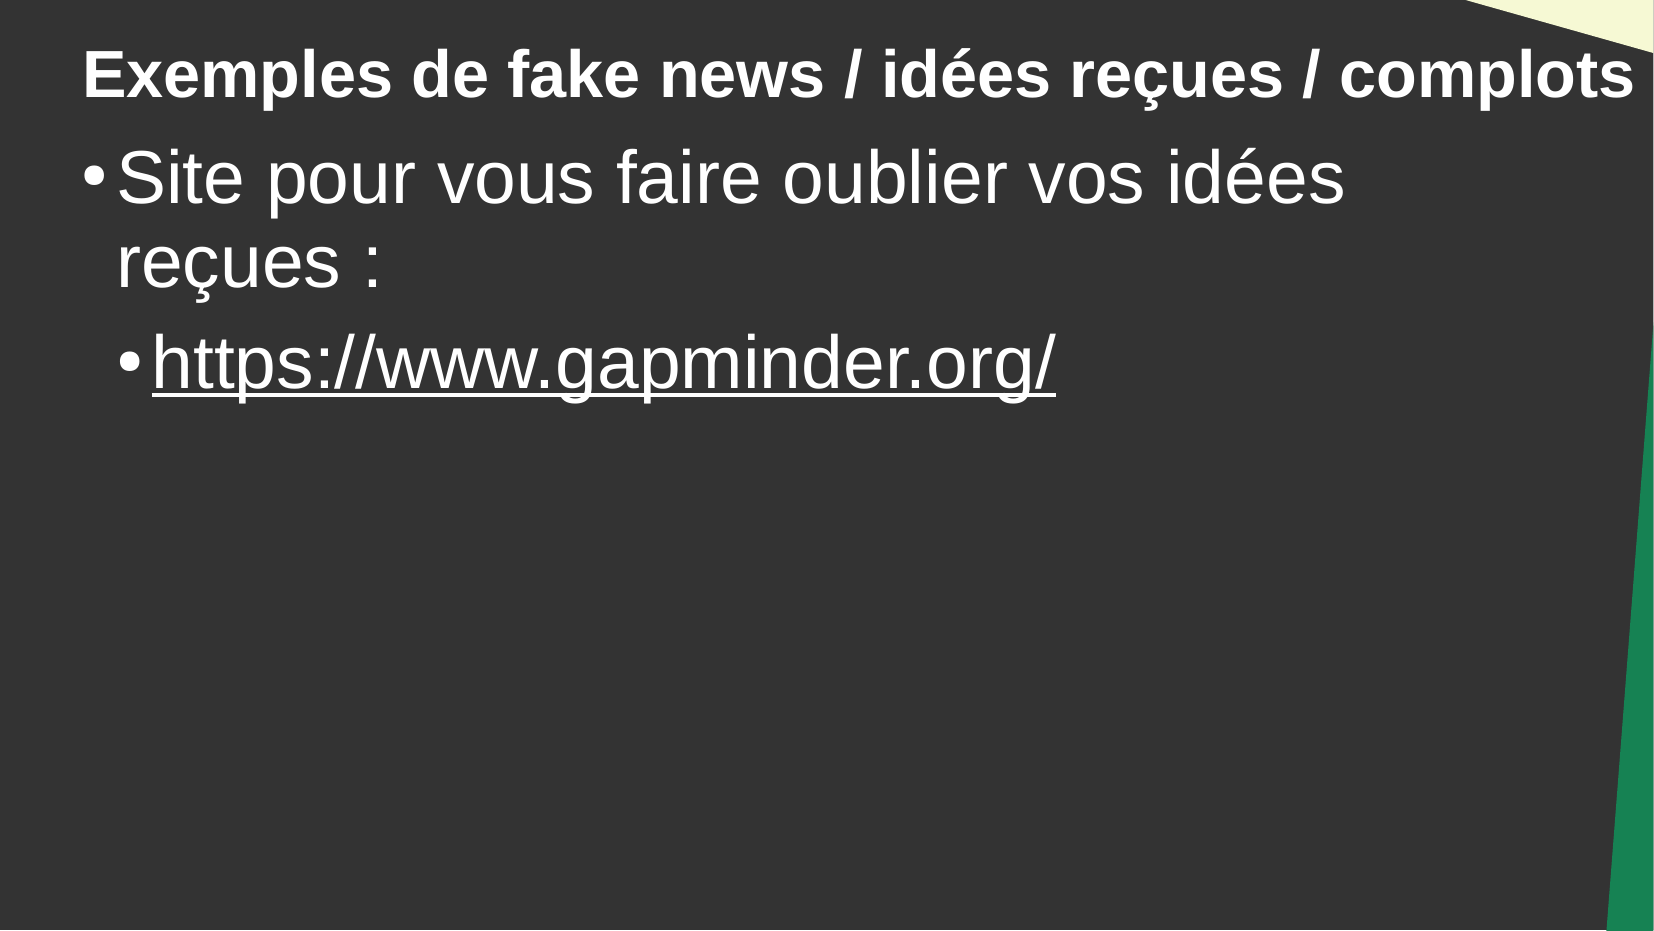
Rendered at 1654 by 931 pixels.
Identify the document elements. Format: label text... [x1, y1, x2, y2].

text_box [1606, 315, 1654, 931]
title Exemples de fake news / idées reçues / complots [82, 37, 1642, 119]
text_box [1465, 0, 1654, 54]
list Site pour vous faire oublier vos idées reçues : https://www.gapminder.org/ [80, 135, 1560, 762]
